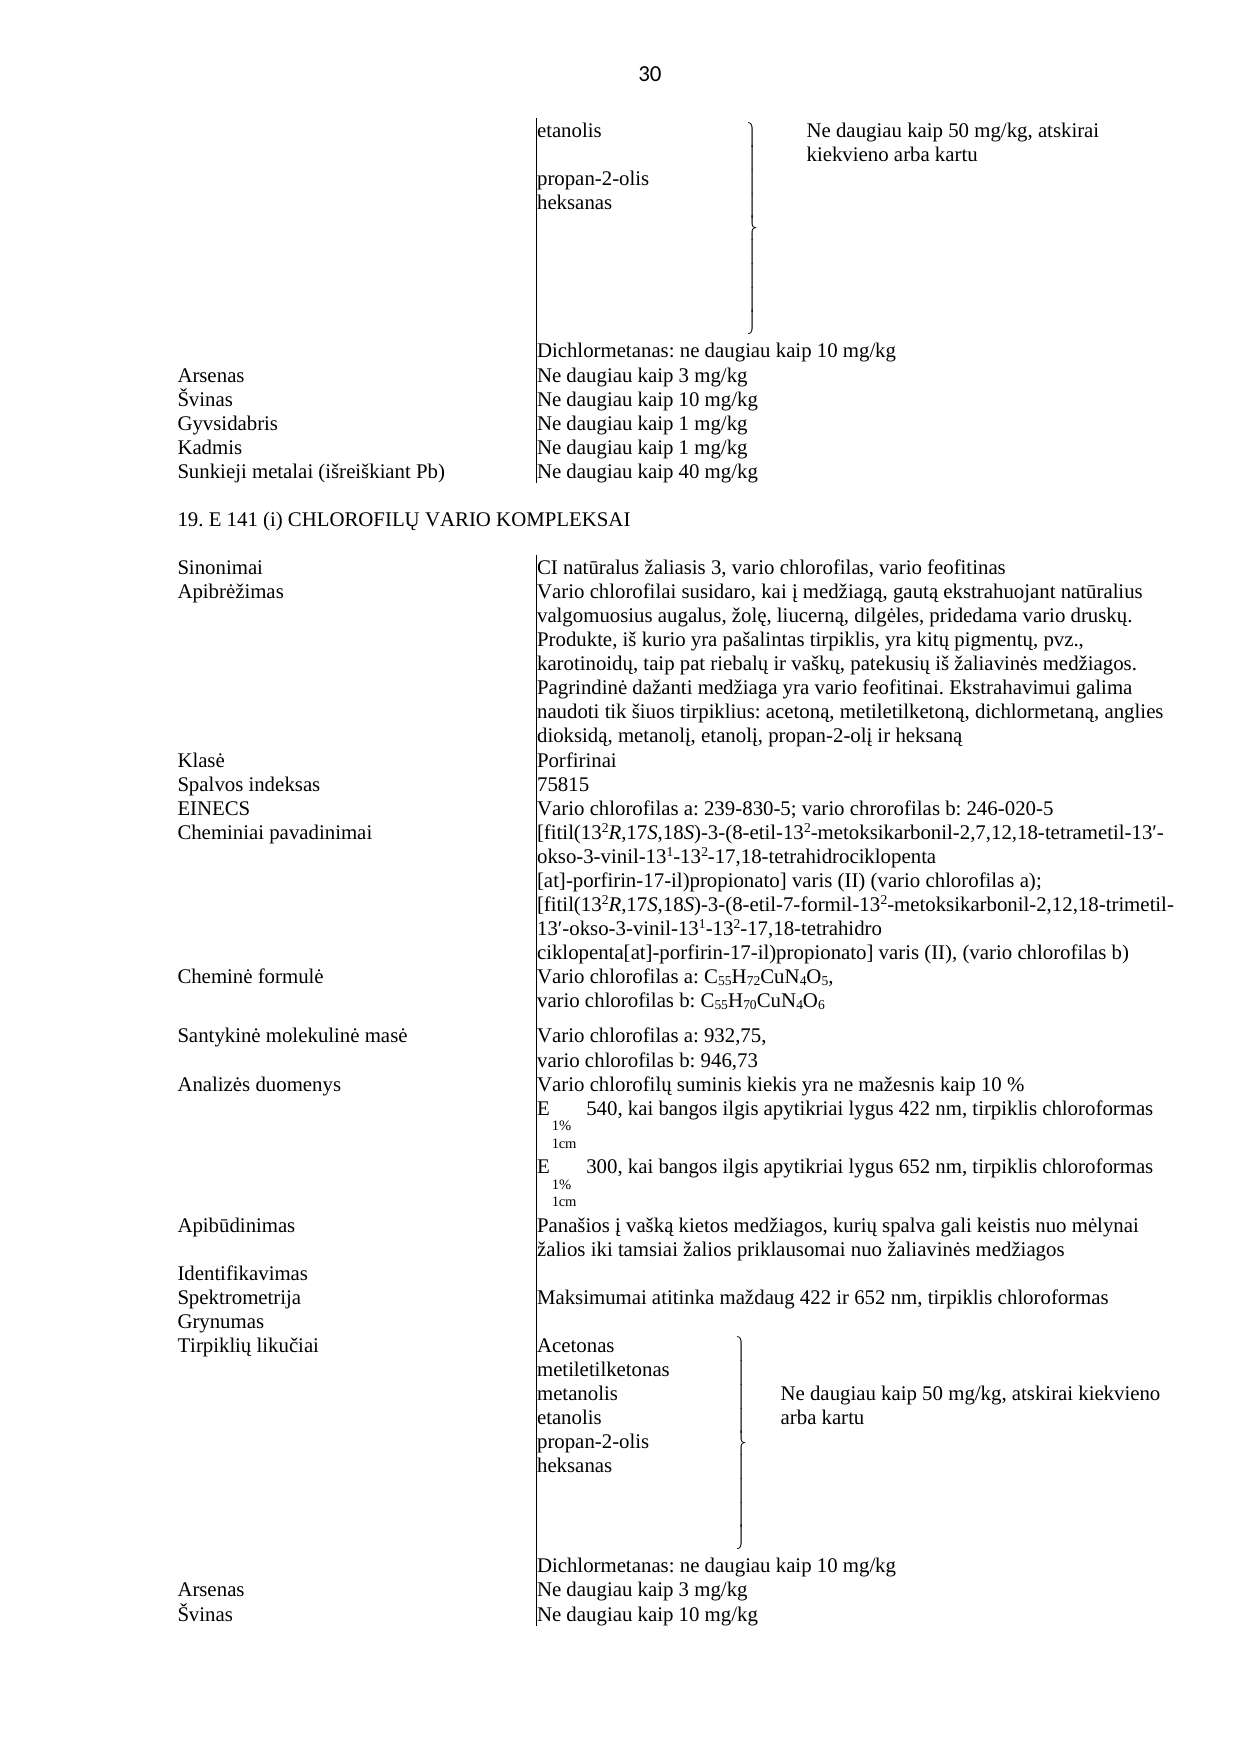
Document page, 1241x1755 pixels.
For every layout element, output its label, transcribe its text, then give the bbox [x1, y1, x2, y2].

table_cell heksanas [537, 1453, 720, 1553]
table_cell Panašios į vašką kietos medžiagos, kurių spalva gali keistis nuo mėlynai žalios iki tamsiai žalios priklausomai nuo žaliavinės medžiagos [537, 1213, 1181, 1261]
table_cell [537, 1261, 1181, 1285]
table_cell Maksimumai atitinka maždaug 422 ir 652 nm, tirpiklis chloroformas [537, 1285, 1181, 1309]
table_cell Dichlormetanas: ne daugiau kaip 10 mg/kg [537, 1553, 1181, 1577]
table_cell [806, 190, 1181, 338]
table_cell Švinas [177, 1601, 536, 1626]
table_cell Vario chlorofilas a: 932,75, vario chlorofilas b: 946,73 [537, 1024, 1181, 1072]
table_header [731, 118, 806, 338]
table_cell Arsenas [177, 363, 536, 387]
table_cell Klasė [177, 748, 536, 772]
table_cell [fitil(132R,17S,18S)-3-(8-etil-132-metoksikarbonil-2,7,12,18-tetrametil-13′-okso-3-vinil-131-132-17,18-tetrahidrociklopenta [at]-porfirin-17-il)propionato] varis (II) (vario chlorofilas a); [fitil(132R,17S,18S)-3-(8-etil-7-formil-132-metoksikarbonil-2,12,18-trimetil-13′-okso-3-vinil-131-132-17,18-tetrahidro ciklopenta[at]-porfirin-17-il)propionato] varis (II), (vario chlorofilas b) [537, 820, 1181, 964]
table_cell Sinonimai [177, 555, 536, 579]
table_cell heksanas [537, 190, 731, 338]
table_header [177, 118, 536, 362]
table_cell Spalvos indeksas [177, 772, 536, 796]
table_cell Analizės duomenys [177, 1072, 536, 1213]
table_cell 75815 [537, 772, 1181, 796]
table_cell propan-2-olis [537, 1429, 720, 1453]
table_cell Ne daugiau kaip 3 mg/kg [537, 363, 1181, 387]
table_cell Porfirinai [537, 748, 1181, 772]
table_cell Identifikavimas [177, 1261, 536, 1285]
table_cell Santykinė molekulinė masė [177, 1024, 536, 1072]
table_cell Gyvsidabris [177, 411, 536, 435]
table_cell Ne daugiau kaip 1 mg/kg [537, 435, 1181, 459]
table_cell 19. E 141 (i) CHLOROFILŲ VARIO KOMPLEKSAI [177, 483, 1181, 555]
table_cell CI natūralus žaliasis 3, vario chlorofilas, vario feofitinas [537, 555, 1181, 579]
table_cell [780, 1357, 1181, 1381]
table_cell Švinas [177, 387, 536, 411]
table_cell Ne daugiau kaip 40 mg/kg [537, 459, 1181, 483]
table_cell Cheminė formulė [177, 964, 536, 1023]
table_cell Ne daugiau kaip 50 mg/kg, atskirai kiekvieno arba kartu [806, 118, 1181, 166]
table_cell [806, 166, 1181, 190]
table_cell Apibūdinimas [177, 1213, 536, 1261]
table_cell [537, 1309, 1181, 1333]
table_cell Arsenas [177, 1578, 536, 1601]
table_cell [720, 1333, 780, 1553]
table_cell [780, 1453, 1181, 1553]
table_cell Cheminiai pavadinimai [177, 820, 536, 964]
table_cell Apibrėžimas [177, 579, 536, 747]
table_cell Ne daugiau kaip 3 mg/kg [537, 1578, 1181, 1601]
table_cell Vario chlorofilas a: C55H72CuN4O5, vario chlorofilas b: C55H70CuN4O6 [537, 964, 1181, 1023]
table_cell Ne daugiau kaip 1 mg/kg [537, 411, 1181, 435]
table_cell propan-2-olis [537, 166, 731, 190]
table_cell Vario chlorofilas a: 239-830-5; vario chrorofilas b: 246-020-5 [537, 796, 1181, 820]
table_cell etanolis [537, 118, 731, 166]
table_cell etanolis [537, 1405, 720, 1429]
table_cell Ne daugiau kaip 10 mg/kg [537, 1601, 1181, 1626]
table_cell Acetonas [537, 1333, 720, 1357]
table_cell Vario chlorofilai susidaro, kai į medžiagą, gautą ekstrahuojant natūralius valgomuosius augalus, žolę, liucerną, dilgėles, pridedama vario druskų. Produkte, iš kurio yra pašalintas tirpiklis, yra kitų pigmentų, pvz., karotinoidų, taip pat riebalų ir vaškų, patekusių iš žaliavinės medžiagos. Pagrindinė dažanti medžiaga yra vario feofitinai. Ekstrahavimui galima naudoti tik šiuos tirpiklius: acetoną, metiletilketoną, dichlormetaną, anglies dioksidą, metanolį, etanolį, propan-2-olį ir heksaną [537, 579, 1181, 747]
table_cell Kadmis [177, 435, 536, 459]
table_cell Ne daugiau kaip 10 mg/kg [537, 387, 1181, 411]
table_cell Spektrometrija [177, 1285, 536, 1309]
table_cell Sunkieji metalai (išreiškiant Pb) [177, 459, 536, 483]
table_cell Grynumas [177, 1309, 536, 1333]
table_cell [780, 1333, 1181, 1357]
table_cell EINECS [177, 796, 536, 820]
table_cell [780, 1429, 1181, 1453]
table_cell Ne daugiau kaip 50 mg/kg, atskirai kiekvieno arba kartu [780, 1381, 1181, 1429]
table_cell Vario chlorofilų suminis kiekis yra ne mažesnis kaip 10 % [537, 1072, 1181, 1096]
table_cell Tirpiklių likučiai [177, 1333, 536, 1577]
table_cell Dichlormetanas: ne daugiau kaip 10 mg/kg [537, 339, 1181, 362]
table_cell metiletilketonas [537, 1357, 720, 1381]
table_cell E 540, kai bangos ilgis apytikriai lygus 422 nm, tirpiklis chloroformas E 300, kai bangos ilgis apytikriai lygus 652 nm, tirpiklis chloroformas [537, 1096, 1181, 1213]
table_cell metanolis [537, 1381, 720, 1405]
